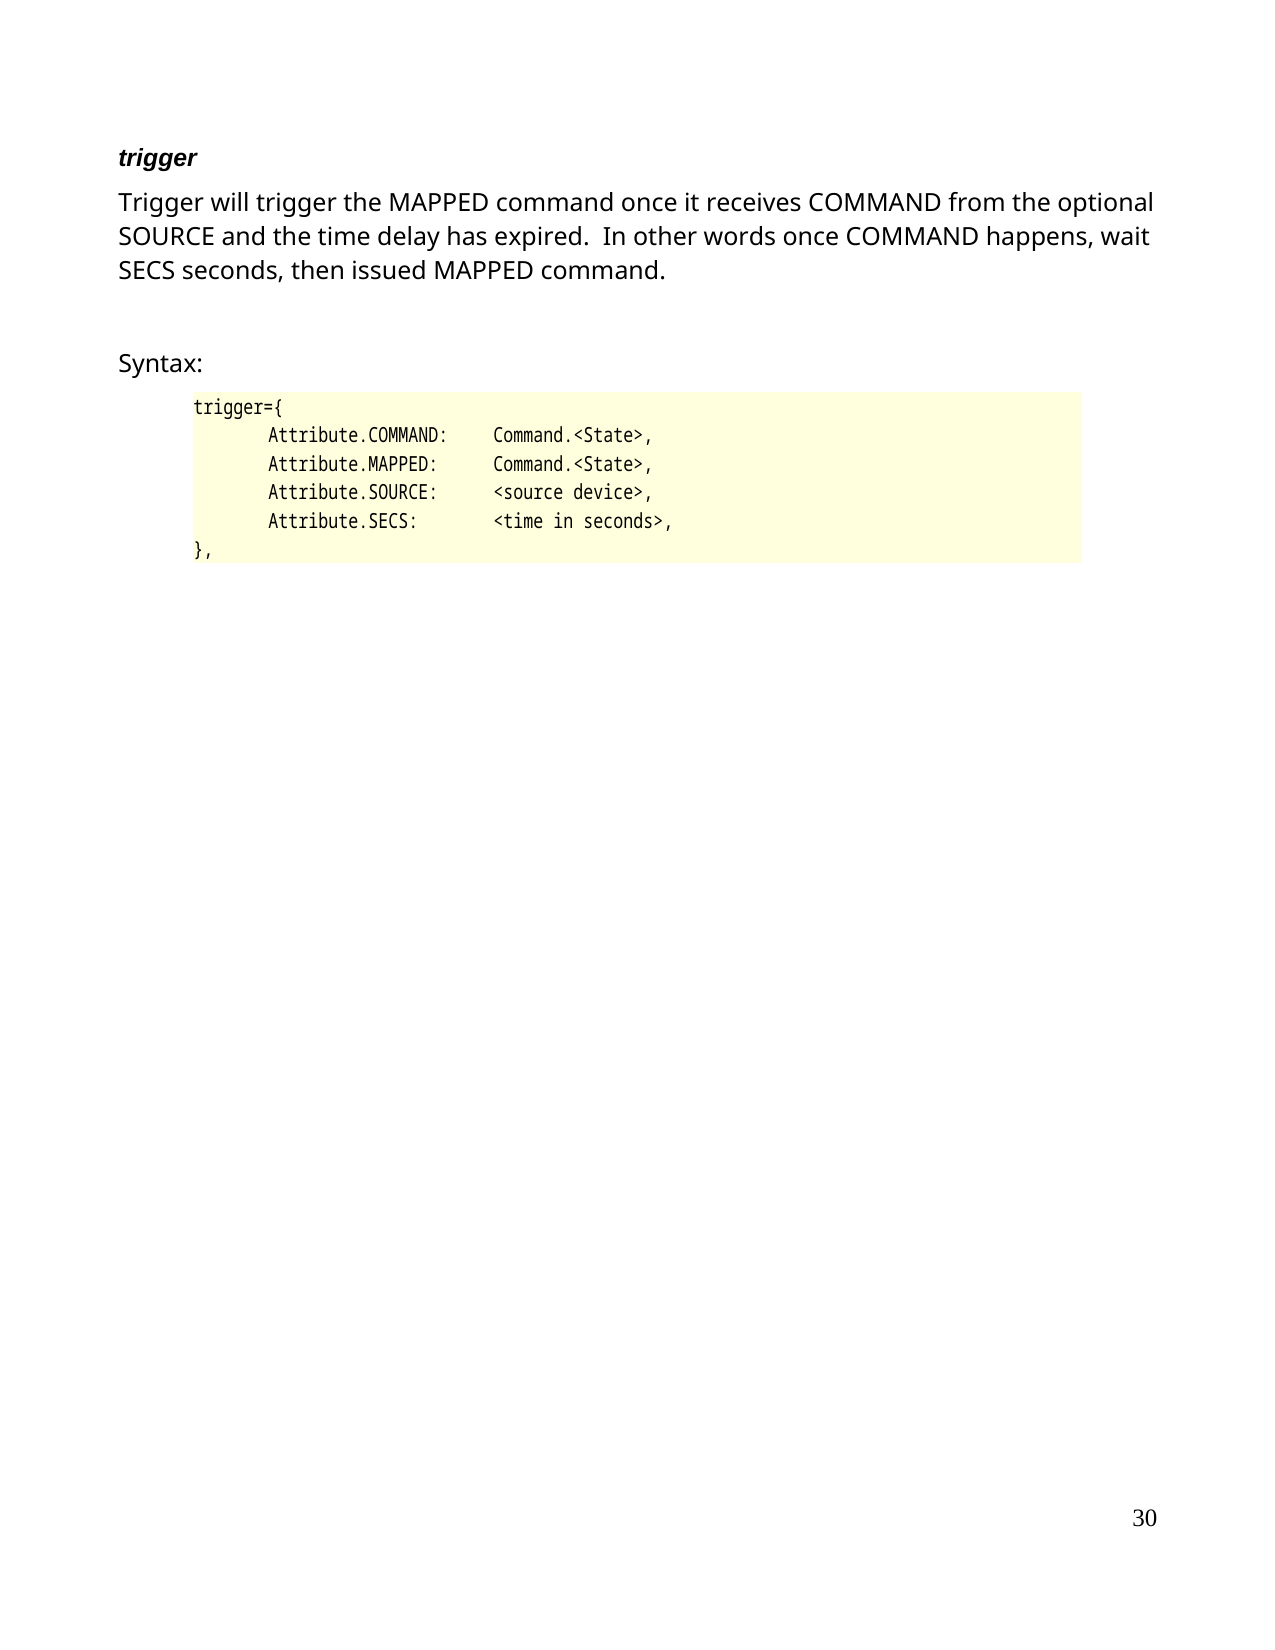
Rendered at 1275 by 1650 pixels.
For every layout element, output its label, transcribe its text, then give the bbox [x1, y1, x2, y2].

text Attribute.COMMAND: Command.<State>, [193, 420, 1082, 449]
text Syntax: [118, 345, 1157, 379]
text trigger={ [193, 392, 1082, 420]
subtitle trigger [118, 143, 1157, 172]
text Trigger will trigger the MAPPED command once it receives COMMAND from the optional SOURCE and the time delay has expired. In other words once COMMAND happens, wait SECS seconds, then issued MAPPED command. [118, 184, 1157, 286]
text }, [193, 534, 1082, 563]
text Attribute.SOURCE: <source device>, [193, 477, 1082, 506]
text Attribute.SECS: <time in seconds>, [193, 506, 1082, 534]
text Attribute.MAPPED: Command.<State>, [193, 449, 1082, 477]
